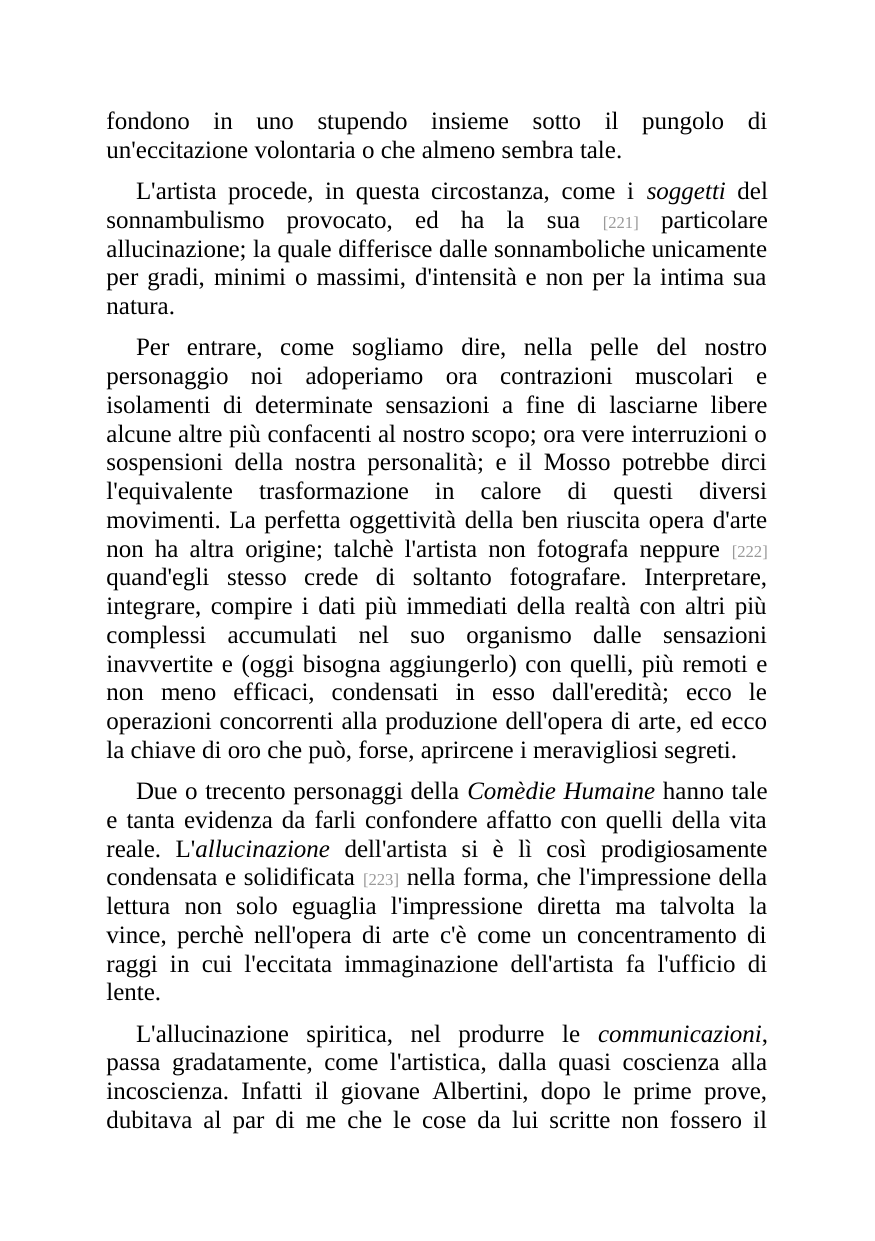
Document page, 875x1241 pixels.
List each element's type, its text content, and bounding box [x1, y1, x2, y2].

text fondono in uno stupendo insieme sotto il pungolo di un'eccitazione volontaria o che almeno sembra tale. [106, 106, 768, 164]
text Per entrare, come sogliamo dire, nella pelle del nostro personaggio noi adoperiamo ora contrazioni muscolari e isolamenti di determinate sensazioni a fine di lasciarne libere alcune altre più confacenti al nostro scopo; ora vere interruzioni o sospensioni della nostra personalità; e il Mosso potrebbe dirci l'equivalente trasformazione in calore di questi diversi movimenti. La perfetta oggettività della ben riuscita opera d'arte non ha altra origine; talchè l'artista non fotografa neppure [222] quand'egli stesso crede di soltanto fotografare. Interpretare, integrare, compire i dati più immediati della realtà con altri più complessi accumulati nel suo organismo dalle sensazioni inavvertite e (oggi bisogna aggiungerlo) con quelli, più remoti e non meno efficaci, condensati in esso dall'eredità; ecco le operazioni concorrenti alla produzione dell'opera di arte, ed ecco la chiave di oro che può, forse, aprircene i meravigliosi segreti. [106, 332, 768, 764]
text L'artista procede, in questa circostanza, come i soggetti del sonnambulismo provocato, ed ha la sua [221] particolare allucinazione; la quale differisce dalle sonnamboliche unicamente per gradi, minimi o massimi, d'intensità e non per la intima sua natura. [106, 176, 768, 320]
text L'allucinazione spiritica, nel produrre le communicazioni, passa gradatamente, come l'artistica, dalla quasi coscienza alla incoscienza. Infatti il giovane Albertini, dopo le prime prove, dubitava al par di me che le cose da lui scritte non fossero il [106, 1019, 768, 1134]
text Due o trecento personaggi della Comèdie Humaine hanno tale e tanta evidenza da farli confondere affatto con quelli della vita reale. L'allucinazione dell'artista si è lì così prodigiosamente condensata e solidificata [223] nella forma, che l'impressione della lettura non solo eguaglia l'impressione diretta ma talvolta la vince, perchè nell'opera di arte c'è come un concentramento di raggi in cui l'eccitata immaginazione dell'artista fa l'ufficio di lente. [106, 776, 768, 1006]
